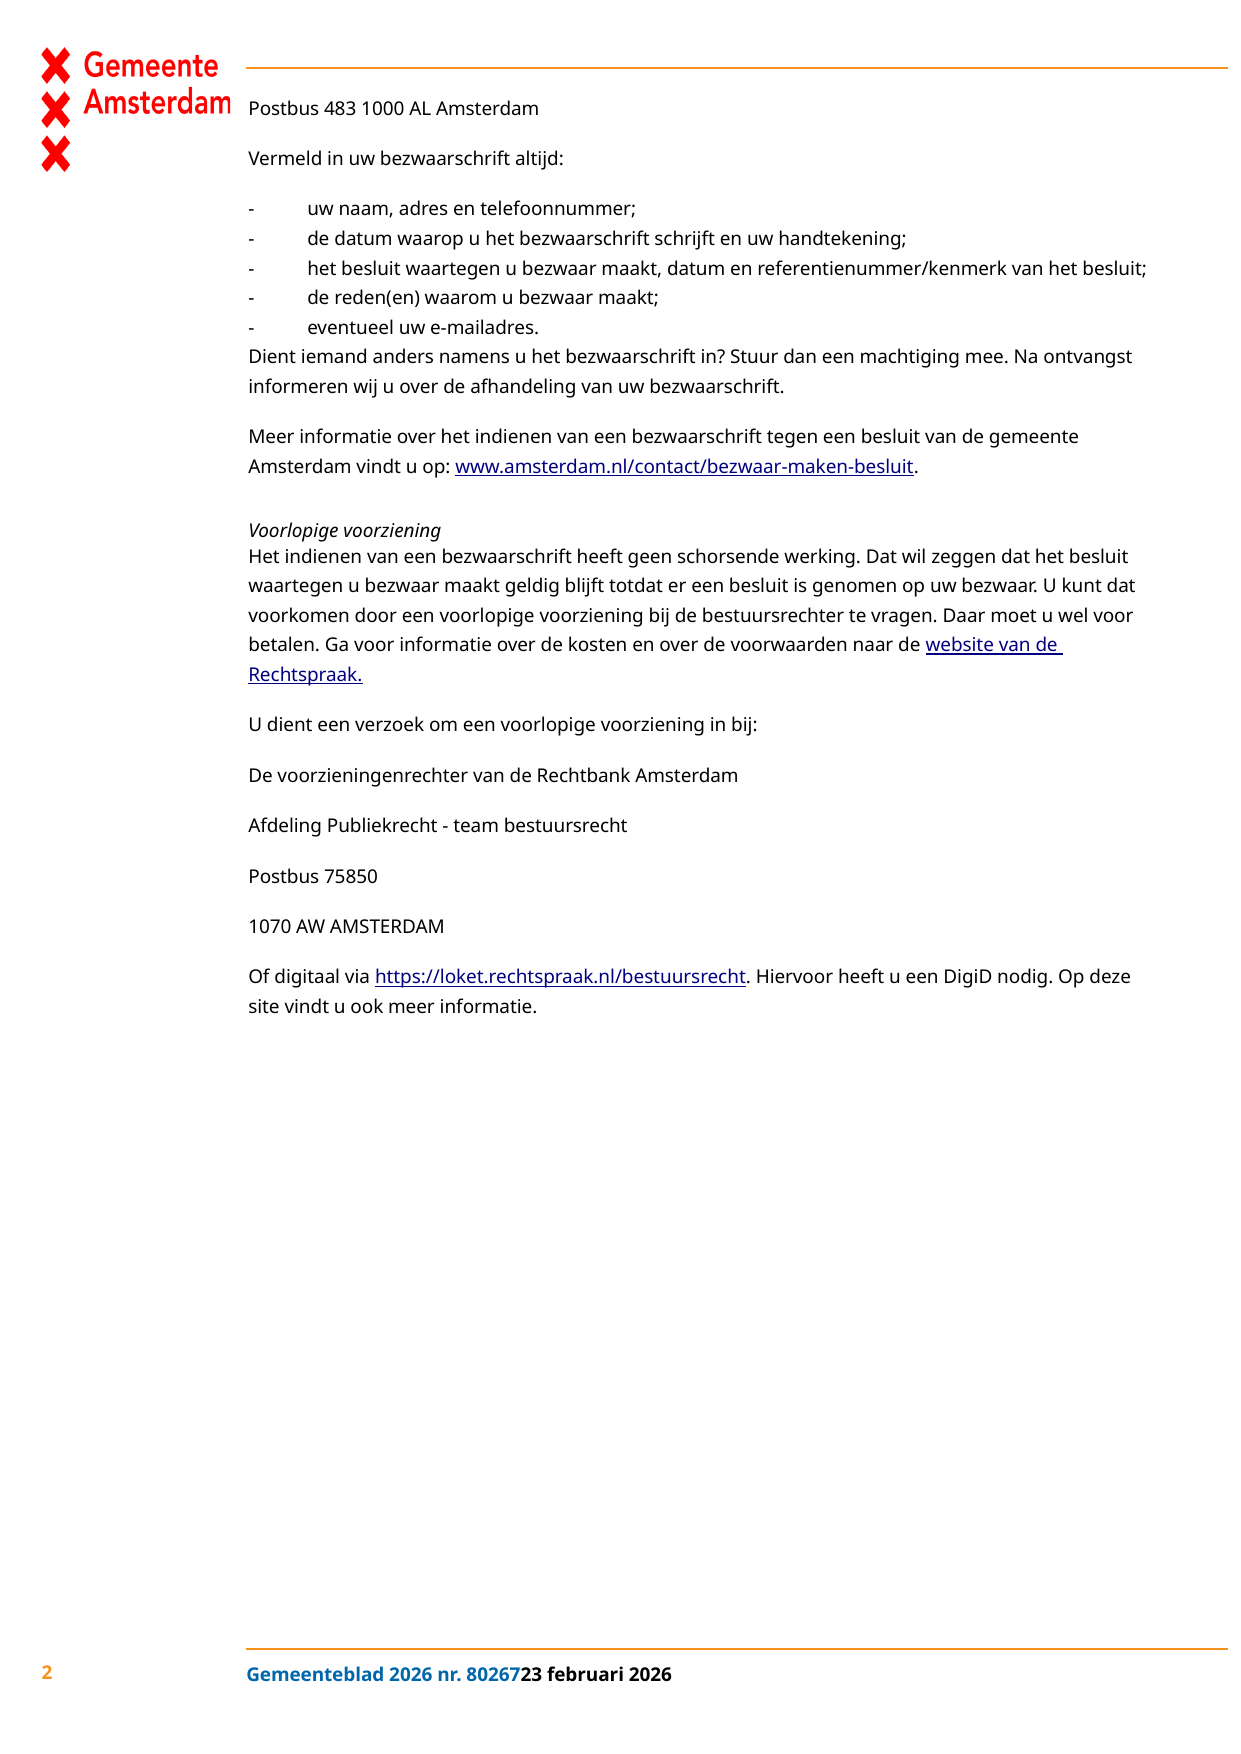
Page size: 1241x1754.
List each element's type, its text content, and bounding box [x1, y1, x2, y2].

text De voorzieningenrechter van de Rechtbank Amsterdam [248, 762, 1152, 788]
list de reden(en) waarom u bezwaar maakt; [248, 284, 1152, 310]
list eventueel uw e-mailadres. [248, 314, 1152, 340]
list het besluit waartegen u bezwaar maakt, datum en referentienummer/kenmerk van het besluit; [248, 255, 1152, 281]
text Het indienen van een bezwaarschrift heeft geen schorsende werking. Dat wil zeggen dat het besluit waartegen u bezwaar maakt geldig blijft totdat er een besluit is genomen op uw bezwaar. U kunt dat voorkomen door een voorlopige voorziening bij de bestuursrechter te vragen. Daar moet u wel voor betalen. Ga voor informatie over de kosten en over de voorwaarden naar de website van de Rechtspraak. [248, 543, 1152, 687]
picture [41, 47, 231, 172]
text Afdeling Publiekrecht - team bestuursrecht [248, 812, 1152, 838]
text U dient een verzoek om een voorlopige voorziening in bij: [248, 712, 1152, 737]
text Meer informatie over het indienen van een bezwaarschrift tegen een besluit van de gemeente Amsterdam vindt u op: www.amsterdam.nl/contact/bezwaar-maken-besluit. [248, 423, 1152, 479]
text Of digitaal via https://loket.rechtspraak.nl/bestuursrecht. Hiervoor heeft u een DigiD nodig. Op deze site vindt u ook meer informatie. [248, 964, 1152, 1019]
list uw naam, adres en telefoonnummer; [248, 196, 1152, 221]
text Postbus 75850 [248, 863, 1152, 888]
text Vermeld in uw bezwaarschrift altijd: [248, 145, 1152, 171]
text Postbus 483 1000 AL Amsterdam [248, 95, 1152, 121]
text Voorlopige voorziening [248, 517, 1152, 543]
list de datum waarop u het bezwaarschrift schrijft en uw handtekening; [248, 225, 1152, 251]
text Dient iemand anders namens u het bezwaarschrift in? Stuur dan een machtiging mee. Na ontvangst informeren wij u over de afhandeling van uw bezwaarschrift. [248, 343, 1152, 399]
text 1070 AW AMSTERDAM [248, 913, 1152, 939]
